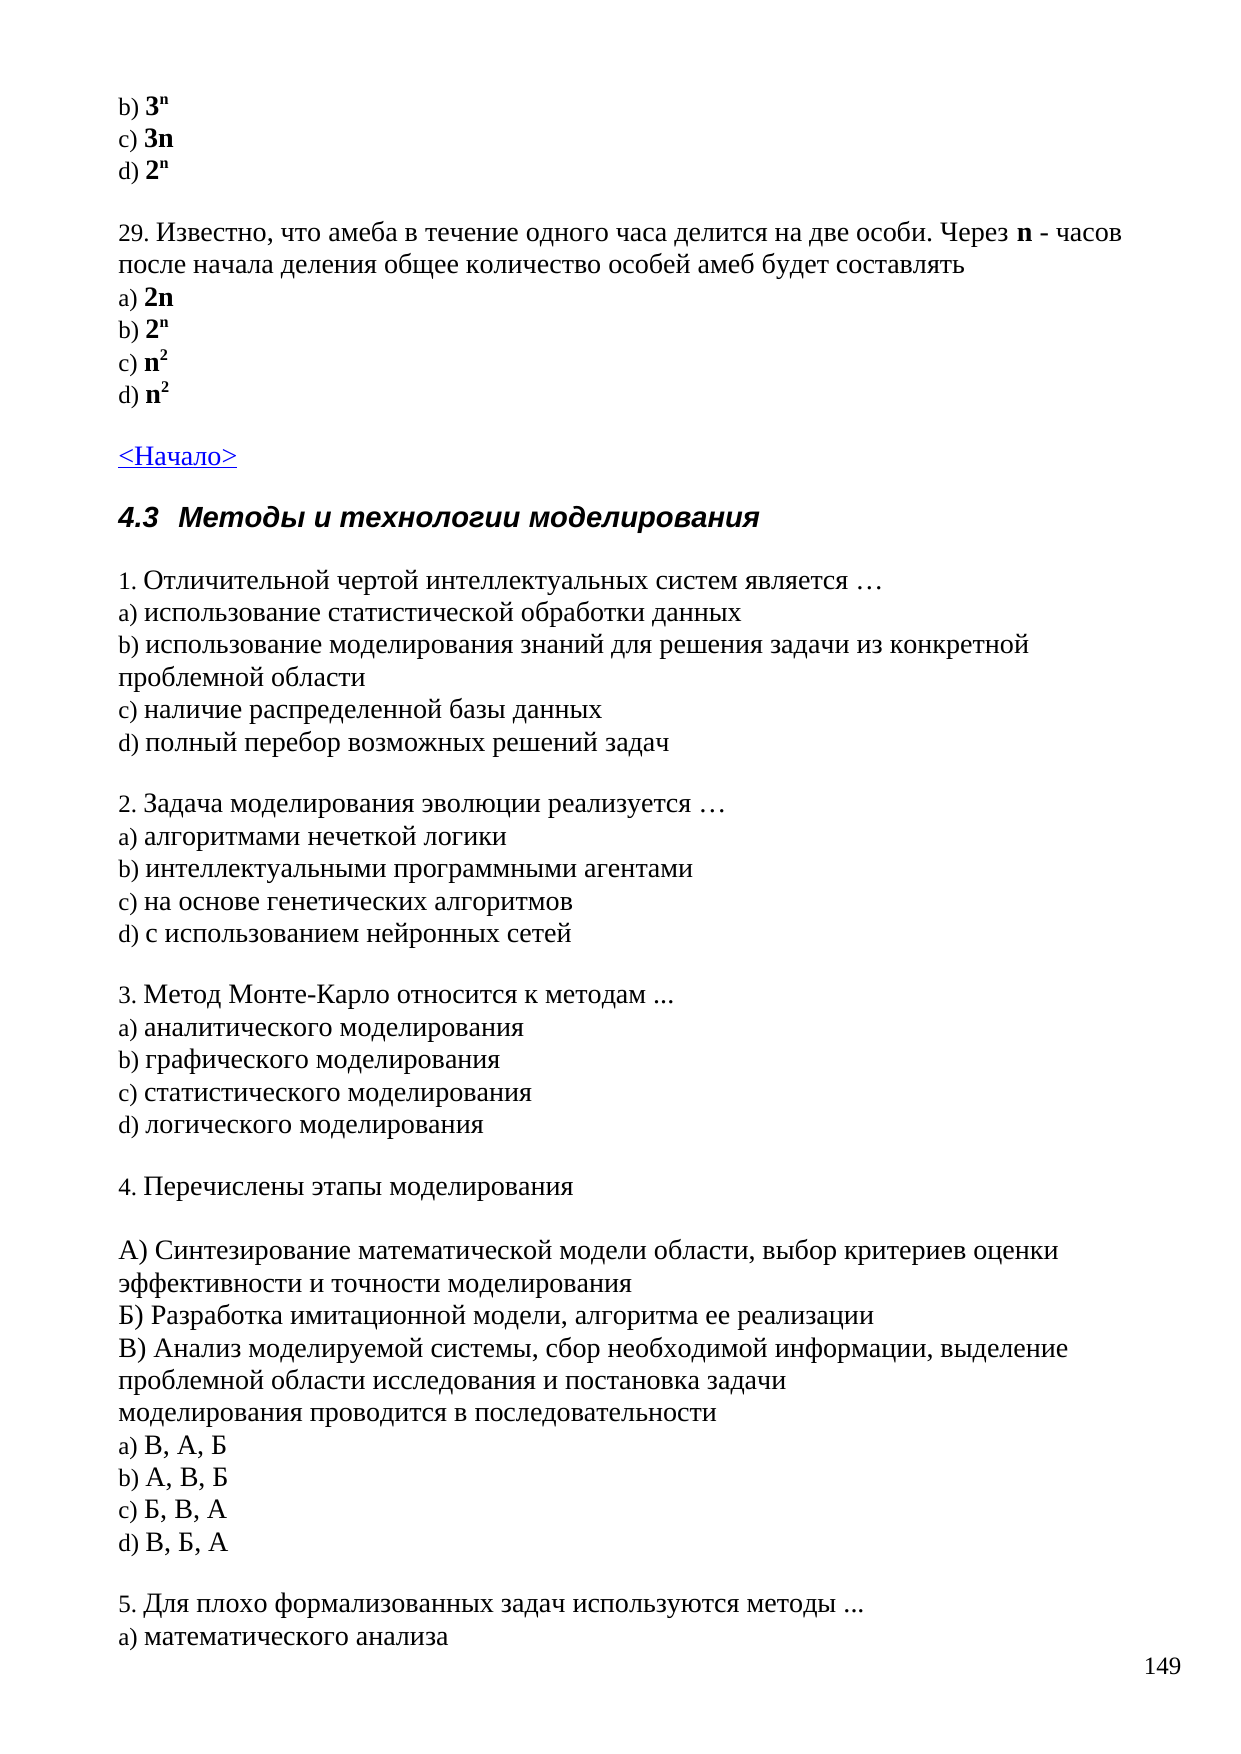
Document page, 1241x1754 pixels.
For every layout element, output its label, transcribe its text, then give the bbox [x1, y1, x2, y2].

text <Начало> [118, 438, 1181, 471]
text 29. Известно, что амеба в течение одного часа делится на две особи. Через n - часов после начала деления общее количество особей амеб будет составлять a) 2n b) 2n c) n2 d) n2 [118, 215, 1181, 409]
text b) 3n c) 3n d) 2n [118, 89, 1181, 186]
text 1. Отличительной чертой интеллектуальных систем является … a) использование статистической обработки данных b) использование моделирования знаний для решения задачи из конкретной проблемной области c) наличие распределенной базы данных d) полный перебор возможных решений задач [118, 563, 1181, 757]
text 5. Для плохо формализованных задач используются методы ... a) математического анализа [118, 1587, 1181, 1651]
text 4. Перечислены этапы моделирования А) Синтезирование математической модели области, выбор критериев оценки эффективности и точности моделирования Б) Разработка имитационной модели, алгоритма ее реализации В) Анализ моделируемой системы, сбор необходимой информации, выделение проблемной области исследования и постановка задачи моделирования проводится в последовательности a) В, А, Б b) А, В, Б c) Б, В, А d) В, Б, А [118, 1169, 1181, 1557]
text 2. Задача моделирования эволюции реализуется … a) алгоритмами нечеткой логики b) интеллектуальными программными агентами c) на основе генетических алгоритмов d) с использованием нейронных сетей [118, 786, 1181, 948]
subtitle Методы и технологии моделирования [118, 500, 1181, 534]
text 3. Метод Монте-Карло относится к методам ... a) аналитического моделирования b) графического моделирования c) статистического моделирования d) логического моделирования [118, 977, 1181, 1139]
